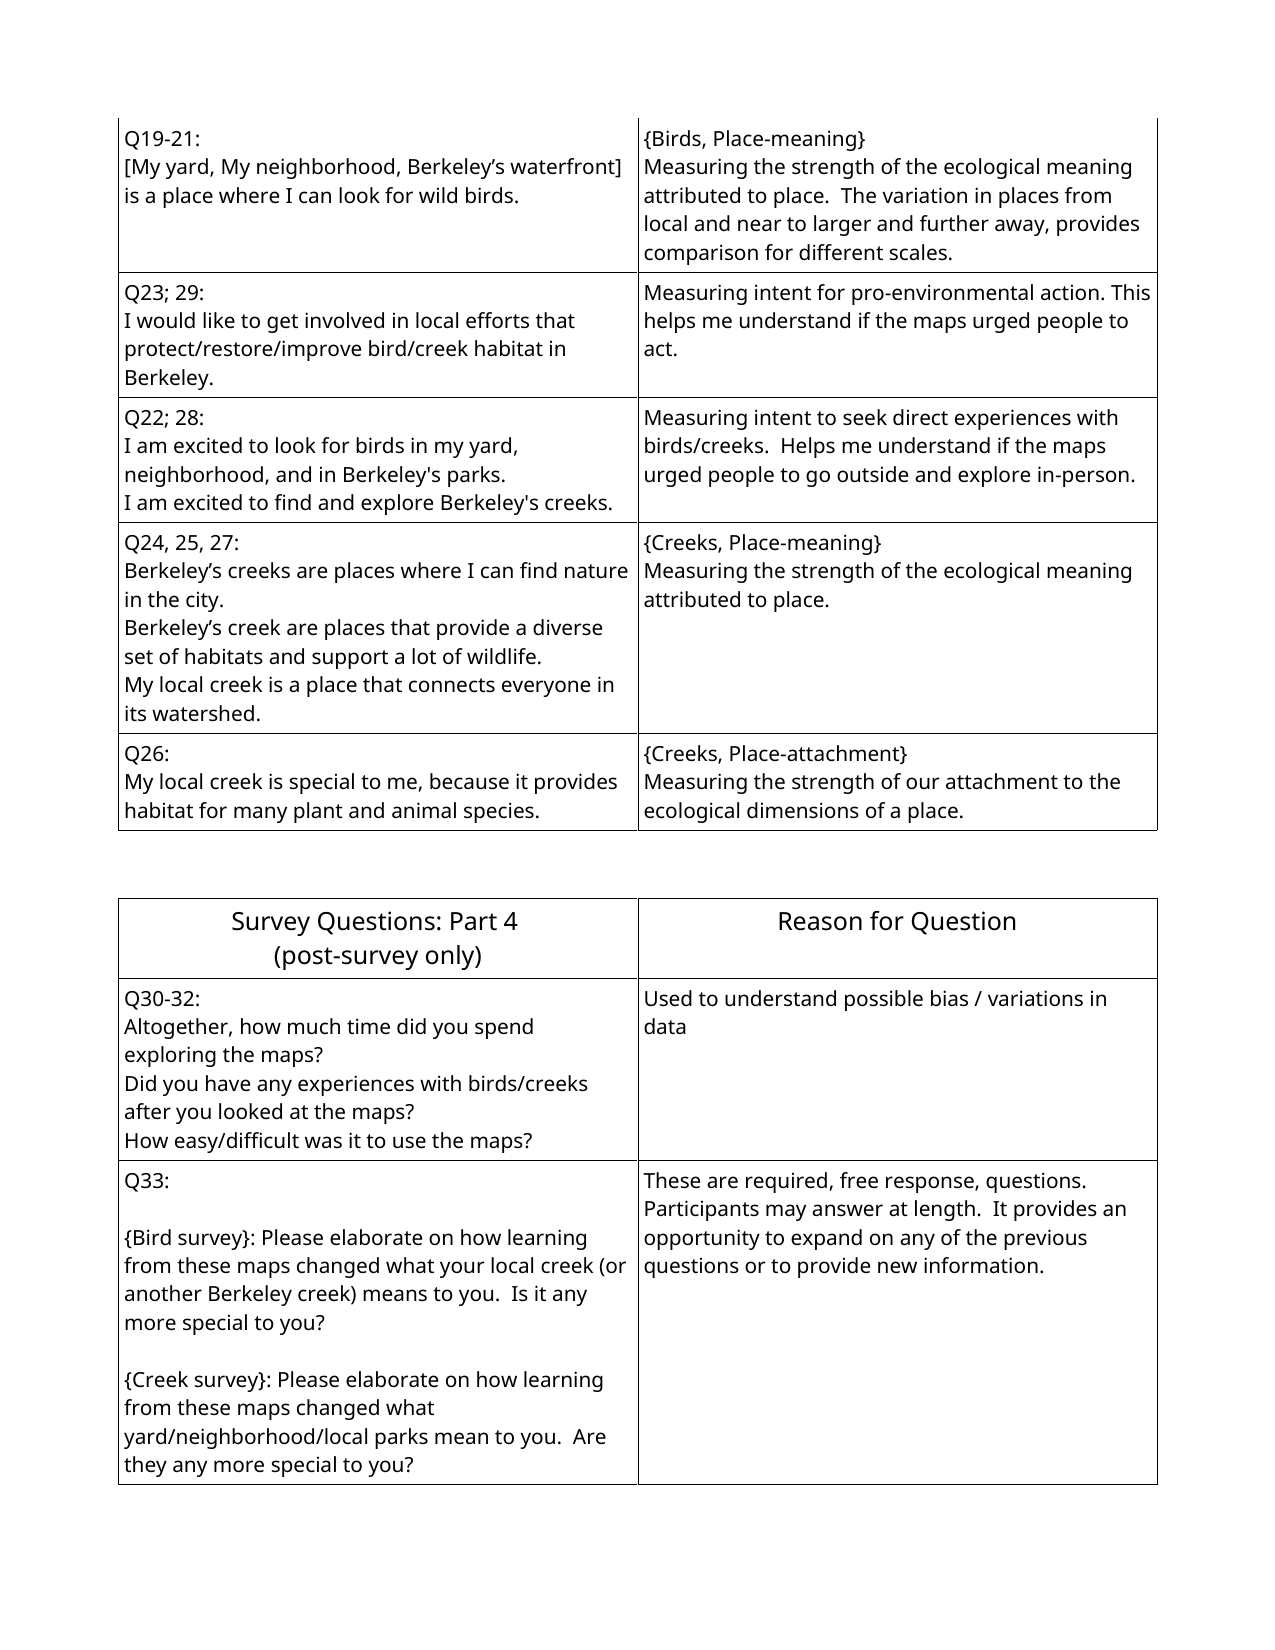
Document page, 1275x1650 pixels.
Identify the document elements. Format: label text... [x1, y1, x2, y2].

table_cell Q30-32: Altogether, how much time did you spend exploring the maps? Did you have any experiences with birds/creeks after you looked at the maps? How easy/difficult was it to use the maps? [119, 979, 637, 1160]
table_cell Used to understand possible bias / variations in data [639, 979, 1157, 1160]
table_cell {Birds, Place-meaning} Measuring the strength of the ecological meaning attributed to place. The variation in places from local and near to larger and further away, provides comparison for different scales. [639, 118, 1157, 272]
table_cell Q22; 28: I am excited to look for birds in my yard, neighborhood, and in Berkeley's parks. I am excited to find and explore Berkeley's creeks. [119, 398, 637, 522]
table_cell Q23; 29: I would like to get involved in local efforts that protect/restore/improve bird/creek habitat in Berkeley. [119, 273, 637, 397]
table_cell Q19-21: [My yard, My neighborhood, Berkeley’s waterfront] is a place where I can look for wild birds. [119, 118, 637, 272]
table_cell Q24, 25, 27: Berkeley’s creeks are places where I can find nature in the city. Berkeley’s creek are places that provide a diverse set of habitats and support a lot of wildlife. My local creek is a place that connects everyone in its watershed. [119, 523, 637, 733]
table_cell Q33: {Bird survey}: Please elaborate on how learning from these maps changed what your local creek (or another Berkeley creek) means to you. Is it any more special to you? {Creek survey}: Please elaborate on how learning from these maps changed what yard/neighborhood/local parks mean to you. Are they any more special to you? [119, 1161, 637, 1484]
table_header Survey Questions: Part 4 (post-survey only) [119, 899, 637, 978]
table_cell Measuring intent for pro-environmental action. This helps me understand if the maps urged people to act. [639, 273, 1157, 397]
table_cell {Creeks, Place-attachment} Measuring the strength of our attachment to the ecological dimensions of a place. [639, 734, 1157, 830]
table_cell These are required, free response, questions. Participants may answer at length. It provides an opportunity to expand on any of the previous questions or to provide new information. [639, 1161, 1157, 1484]
table_cell Measuring intent to seek direct experiences with birds/creeks. Helps me understand if the maps urged people to go outside and explore in-person. [639, 398, 1157, 522]
table_cell {Creeks, Place-meaning} Measuring the strength of the ecological meaning attributed to place. [639, 523, 1157, 733]
table_cell Q26: My local creek is special to me, because it provides habitat for many plant and animal species. [119, 734, 637, 830]
table_header Reason for Question [639, 899, 1157, 978]
